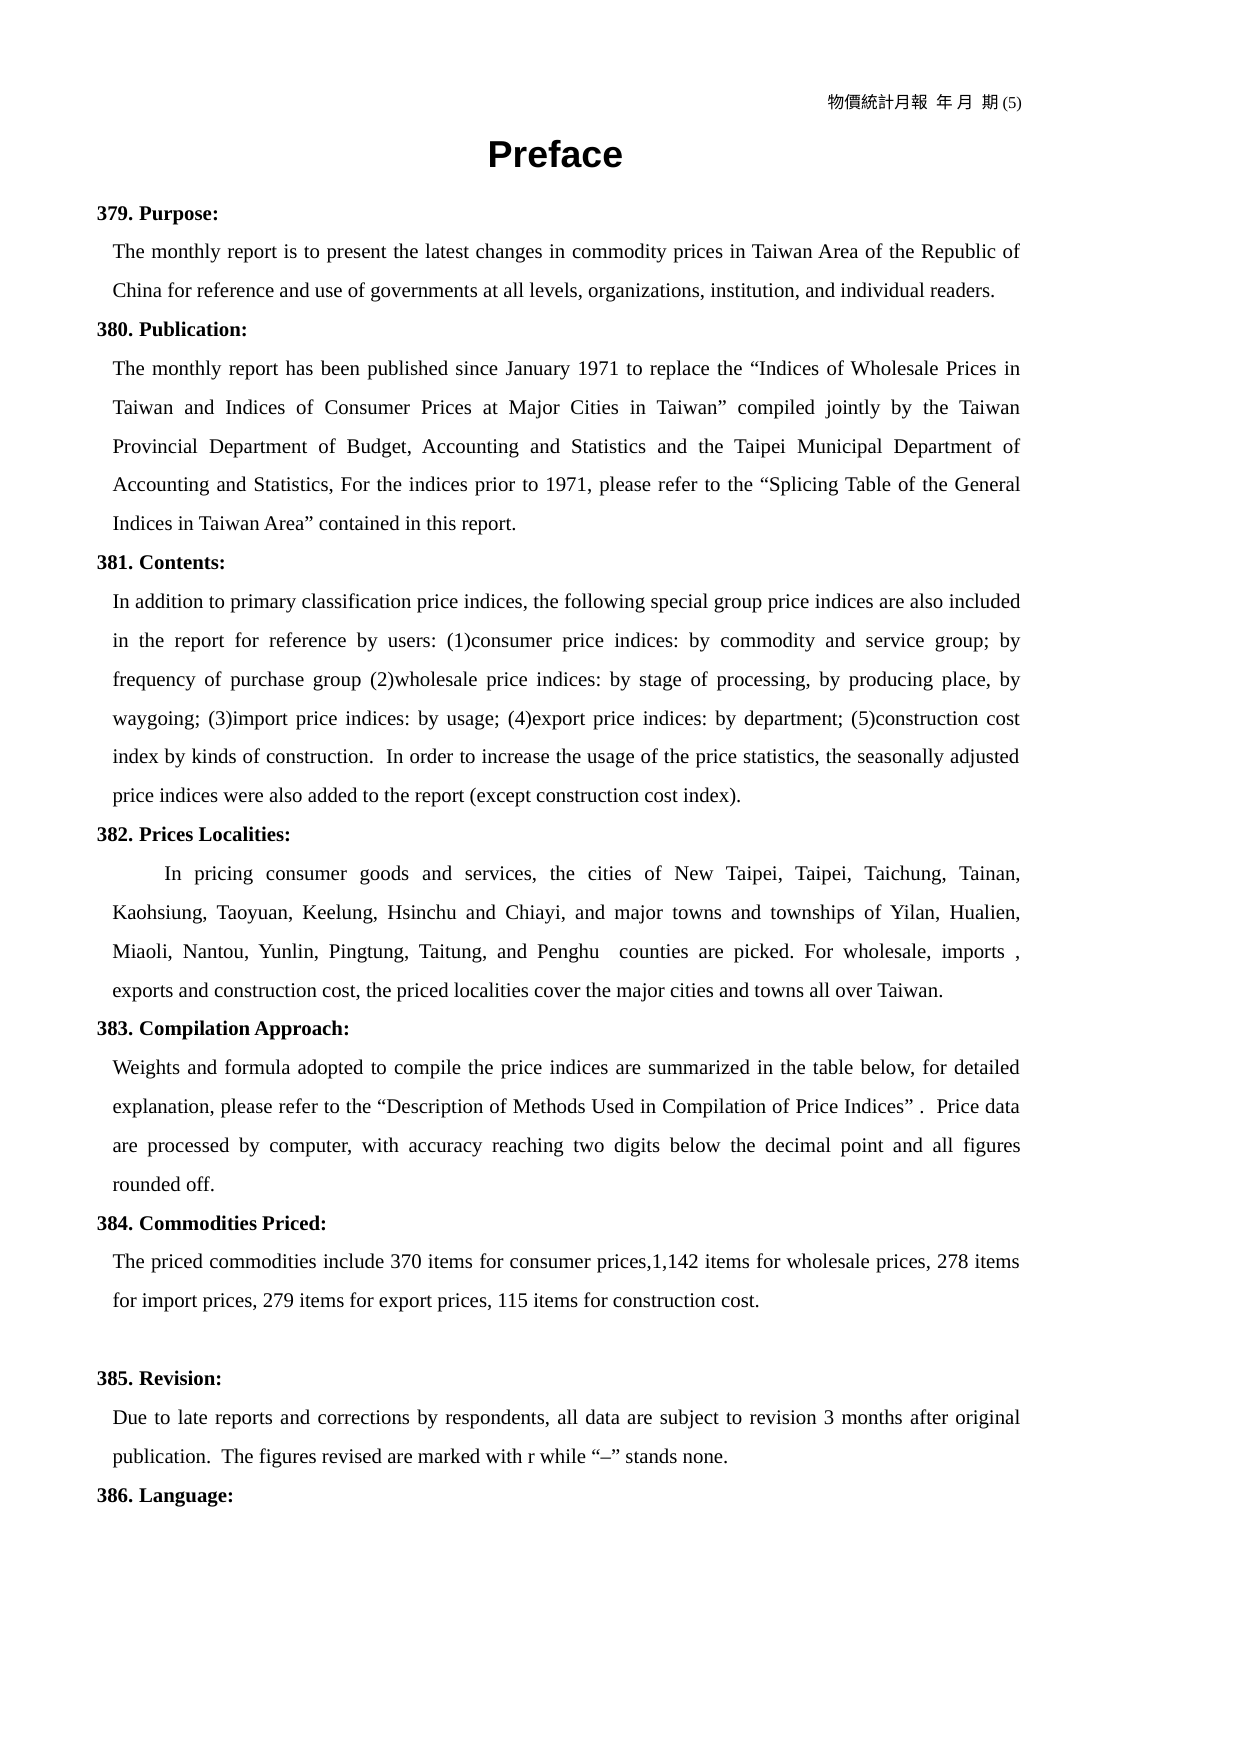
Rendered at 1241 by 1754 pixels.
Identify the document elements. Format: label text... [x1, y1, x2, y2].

text Weights and formula adopted to compile the price indices are summarized in the table below, for detailed explanation, please refer to the “Description of Methods Used in Compilation of Price Indices” . Price data are processed by computer, with accuracy reaching two digits below the decimal point and all figures rounded off. [112, 1048, 1022, 1204]
subtitle Preface [89, 116, 1022, 193]
list Prices Localities: [97, 815, 1022, 854]
text Due to late reports and corrections by respondents, all data are subject to revision 3 months after original publication. The figures revised are marked with r while “–” stands none. [112, 1398, 1022, 1476]
text The priced commodities include 370 items for consumer prices,1,142 items for wholesale prices, 278 items for import prices, 279 items for export prices, 115 items for construction cost. [112, 1243, 1022, 1320]
text The monthly report is to present the latest changes in commodity prices in Taiwan Area of the Republic of China for reference and use of governments at all levels, organizations, institution, and individual readers. [112, 232, 1022, 310]
list Commodities Priced: [97, 1204, 1022, 1243]
list Purpose: [97, 193, 1022, 232]
list Revision: [97, 1359, 1022, 1398]
text In addition to primary classification price indices, the following special group price indices are also included in the report for reference by users: (1)consumer price indices: by commodity and service group; by frequency of purchase group (2)wholesale price indices: by stage of processing, by producing place, by waygoing; (3)import price indices: by usage; (4)export price indices: by department; (5)construction cost index by kinds of construction. In order to increase the usage of the price statistics, the seasonally adjusted price indices were also added to the report (except construction cost index). [112, 582, 1022, 815]
list Publication: [97, 310, 1022, 349]
text In pricing consumer goods and services, the cities of New Taipei, Taipei, Taichung, Tainan, Kaohsiung, Taoyuan, Keelung, Hsinchu and Chiayi, and major towns and townships of Yilan, Hualien, Miaoli, Nantou, Yunlin, Pingtung, Taitung, and Penghu counties are picked. For wholesale, imports , exports and construction cost, the priced localities cover the major cities and towns all over Taiwan. [112, 854, 1022, 1009]
list Compilation Approach: [97, 1009, 1022, 1048]
list Language: [97, 1476, 1022, 1514]
text The monthly report has been published since January 1971 to replace the “Indices of Wholesale Prices in Taiwan and Indices of Consumer Prices at Major Cities in Taiwan” compiled jointly by the Taiwan Provincial Department of Budget, Accounting and Statistics and the Taipei Municipal Department of Accounting and Statistics, For the indices prior to 1971, please refer to the “Splicing Table of the General Indices in Taiwan Area” contained in this report. [112, 349, 1022, 543]
list Contents: [97, 543, 1022, 582]
